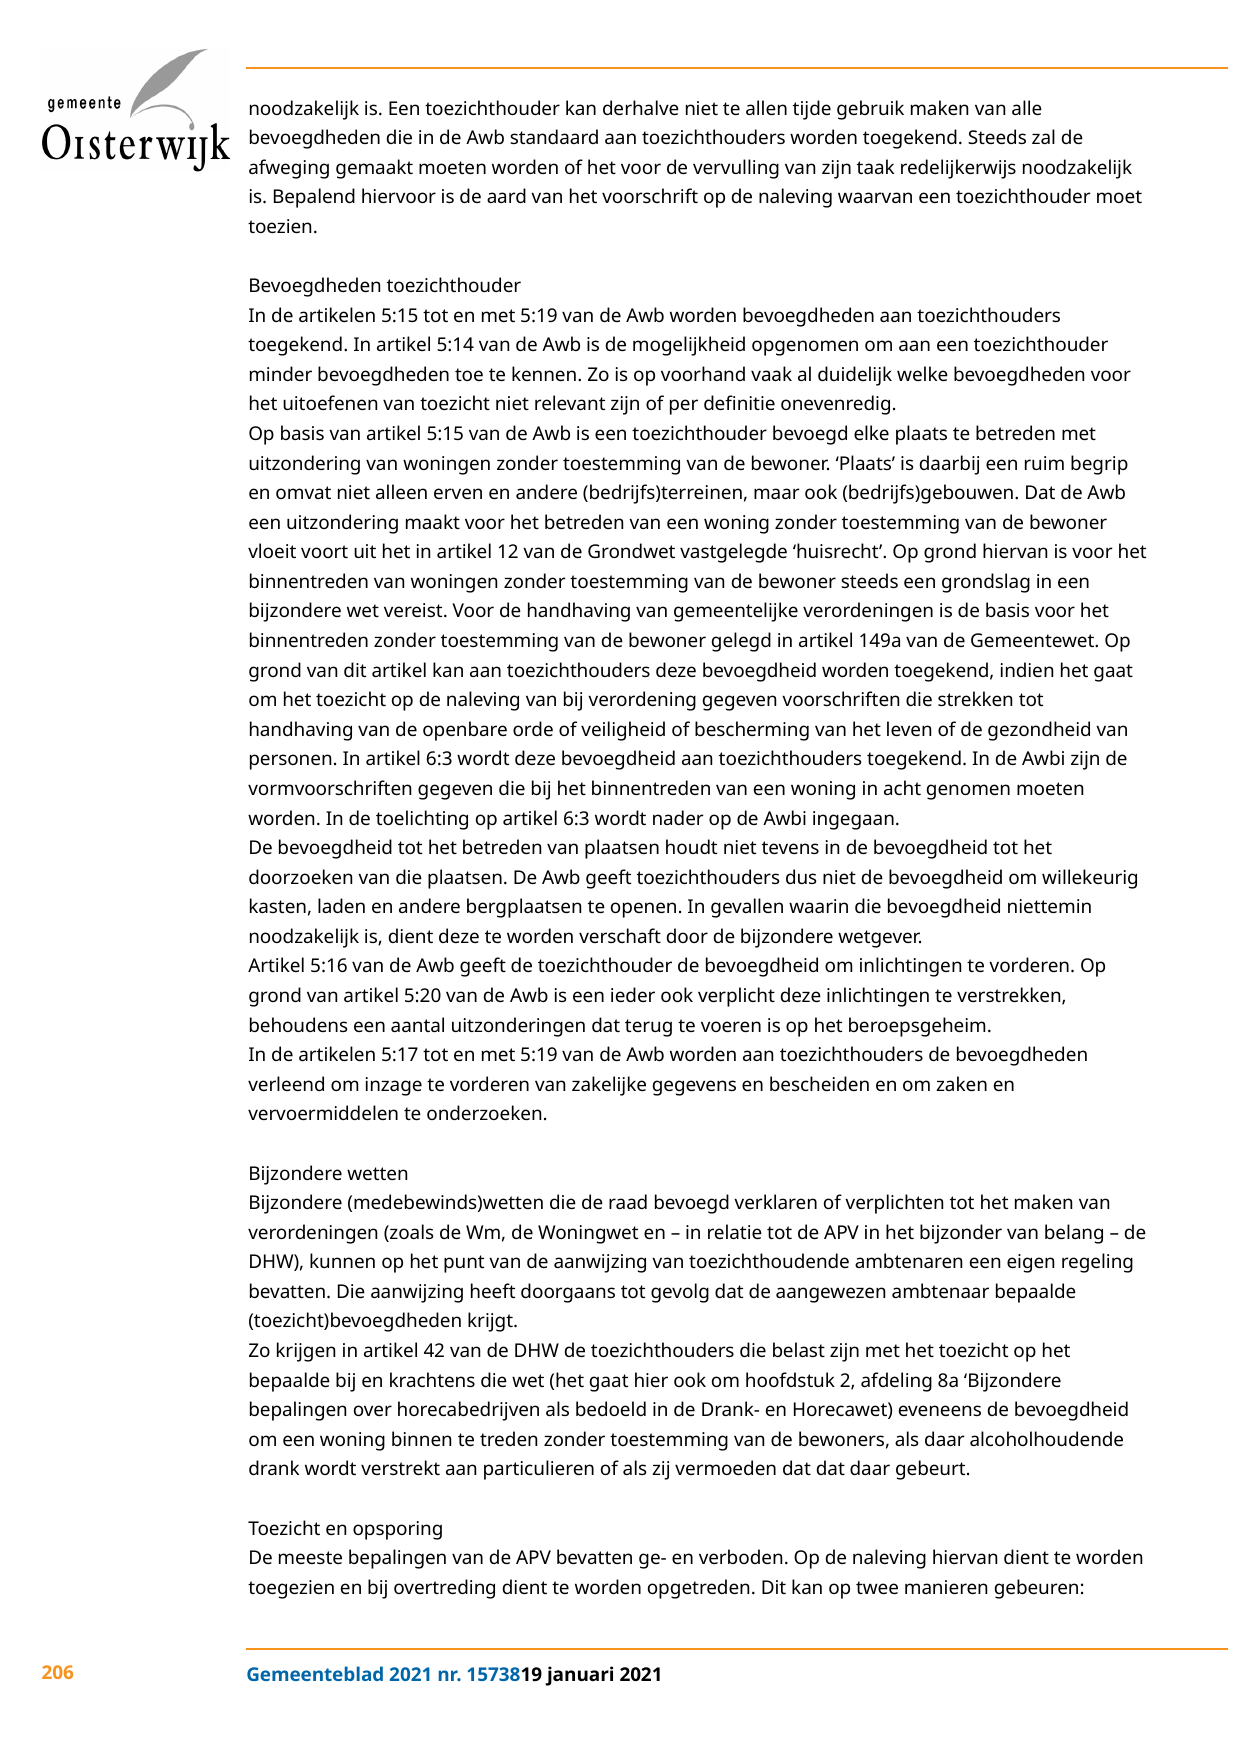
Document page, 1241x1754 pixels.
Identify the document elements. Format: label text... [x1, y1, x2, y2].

text In de artikelen 5:15 tot en met 5:19 van de Awb worden bevoegdheden aan toezichthouders toegekend. In artikel 5:14 van de Awb is de mogelijkheid opgenomen om aan een toezichthouder minder bevoegdheden toe te kennen. Zo is op voorhand vaak al duidelijk welke bevoegdheden voor het uitoefenen van toezicht niet relevant zijn of per definitie onevenredig. [248, 302, 1152, 416]
text In de artikelen 5:17 tot en met 5:19 van de Awb worden aan toezichthouders de bevoegdheden verleend om inzage te vorderen van zakelijke gegevens en bescheiden en om zaken en vervoermiddelen te onderzoeken. [248, 1041, 1152, 1126]
text Artikel 5:16 van de Awb geeft de toezichthouder de bevoegdheid om inlichtingen te vorderen. Op grond van artikel 5:20 van de Awb is een ieder ook verplicht deze inlichtingen te verstrekken, behoudens een aantal uitzonderingen dat terug te voeren is op het beroepsgeheim. [248, 953, 1152, 1038]
text Bijzondere (medebewinds)wetten die de raad bevoegd verklaren of verplichten tot het maken van verordeningen (zoals de Wm, de Woningwet en – in relatie tot de APV in het bijzonder van belang – de DHW), kunnen op het punt van de aanwijzing van toezichthoudende ambtenaren een eigen regeling bevatten. Die aanwijzing heeft doorgaans tot gevolg dat de aangewezen ambtenaar bepaalde (toezicht)bevoegdheden krijgt. [248, 1189, 1152, 1333]
text noodzakelijk is. Een toezichthouder kan derhalve niet te allen tijde gebruik maken van alle bevoegdheden die in de Awb standaard aan toezichthouders worden toegekend. Steeds zal de afweging gemaakt moeten worden of het voor de vervulling van zijn taak redelijkerwijs noodzakelijk is. Bepalend hiervoor is de aard van het voorschrift op de naleving waarvan een toezichthouder moet toezien. [248, 95, 1152, 239]
picture [41, 47, 231, 172]
text Bevoegdheden toezichthouder [248, 272, 1152, 298]
text De bevoegdheid tot het betreden van plaatsen houdt niet tevens in de bevoegdheid tot het doorzoeken van die plaatsen. De Awb geeft toezichthouders dus niet de bevoegdheid om willekeurig kasten, laden en andere bergplaatsen te openen. In gevallen waarin die bevoegdheid niettemin noodzakelijk is, dient deze te worden verschaft door de bijzondere wetgever. [248, 834, 1152, 949]
text Bijzondere wetten [248, 1160, 1152, 1186]
text De meeste bepalingen van de APV bevatten ge- en verboden. Op de naleving hiervan dient te worden toegezien en bij overtreding dient te worden opgetreden. Dit kan op twee manieren gebeuren: [248, 1544, 1152, 1600]
text Zo krijgen in artikel 42 van de DHW de toezichthouders die belast zijn met het toezicht op het bepaalde bij en krachtens die wet (het gaat hier ook om hoofdstuk 2, afdeling 8a ‘Bijzondere bepalingen over horecabedrijven als bedoeld in de Drank- en Horecawet) eveneens de bevoegdheid om een woning binnen te treden zonder toestemming van de bewoners, als daar alcoholhoudende drank wordt verstrekt aan particulieren of als zij vermoeden dat dat daar gebeurt. [248, 1337, 1152, 1481]
text Op basis van artikel 5:15 van de Awb is een toezichthouder bevoegd elke plaats te betreden met uitzondering van woningen zonder toestemming van de bewoner. ‘Plaats’ is daarbij een ruim begrip en omvat niet alleen erven en andere (bedrijfs)terreinen, maar ook (bedrijfs)gebouwen. Dat de Awb een uitzondering maakt voor het betreden van een woning zonder toestemming van de bewoner vloeit voort uit het in artikel 12 van de Grondwet vastgelegde ‘huisrecht’. Op grond hiervan is voor het binnentreden van woningen zonder toestemming van de bewoner steeds een grondslag in een bijzondere wet vereist. Voor de handhaving van gemeentelijke verordeningen is de basis voor het binnentreden zonder toestemming van de bewoner gelegd in artikel 149a van de Gemeentewet. Op grond van dit artikel kan aan toezichthouders deze bevoegdheid worden toegekend, indien het gaat om het toezicht op de naleving van bij verordening gegeven voorschriften die strekken tot handhaving van de openbare orde of veiligheid of bescherming van het leven of de gezondheid van personen. In artikel 6:3 wordt deze bevoegdheid aan toezichthouders toegekend. In de Awbi zijn de vormvoorschriften gegeven die bij het binnentreden van een woning in acht genomen moeten worden. In de toelichting op artikel 6:3 wordt nader op de Awbi ingegaan. [248, 420, 1152, 831]
text Toezicht en opsporing [248, 1515, 1152, 1541]
